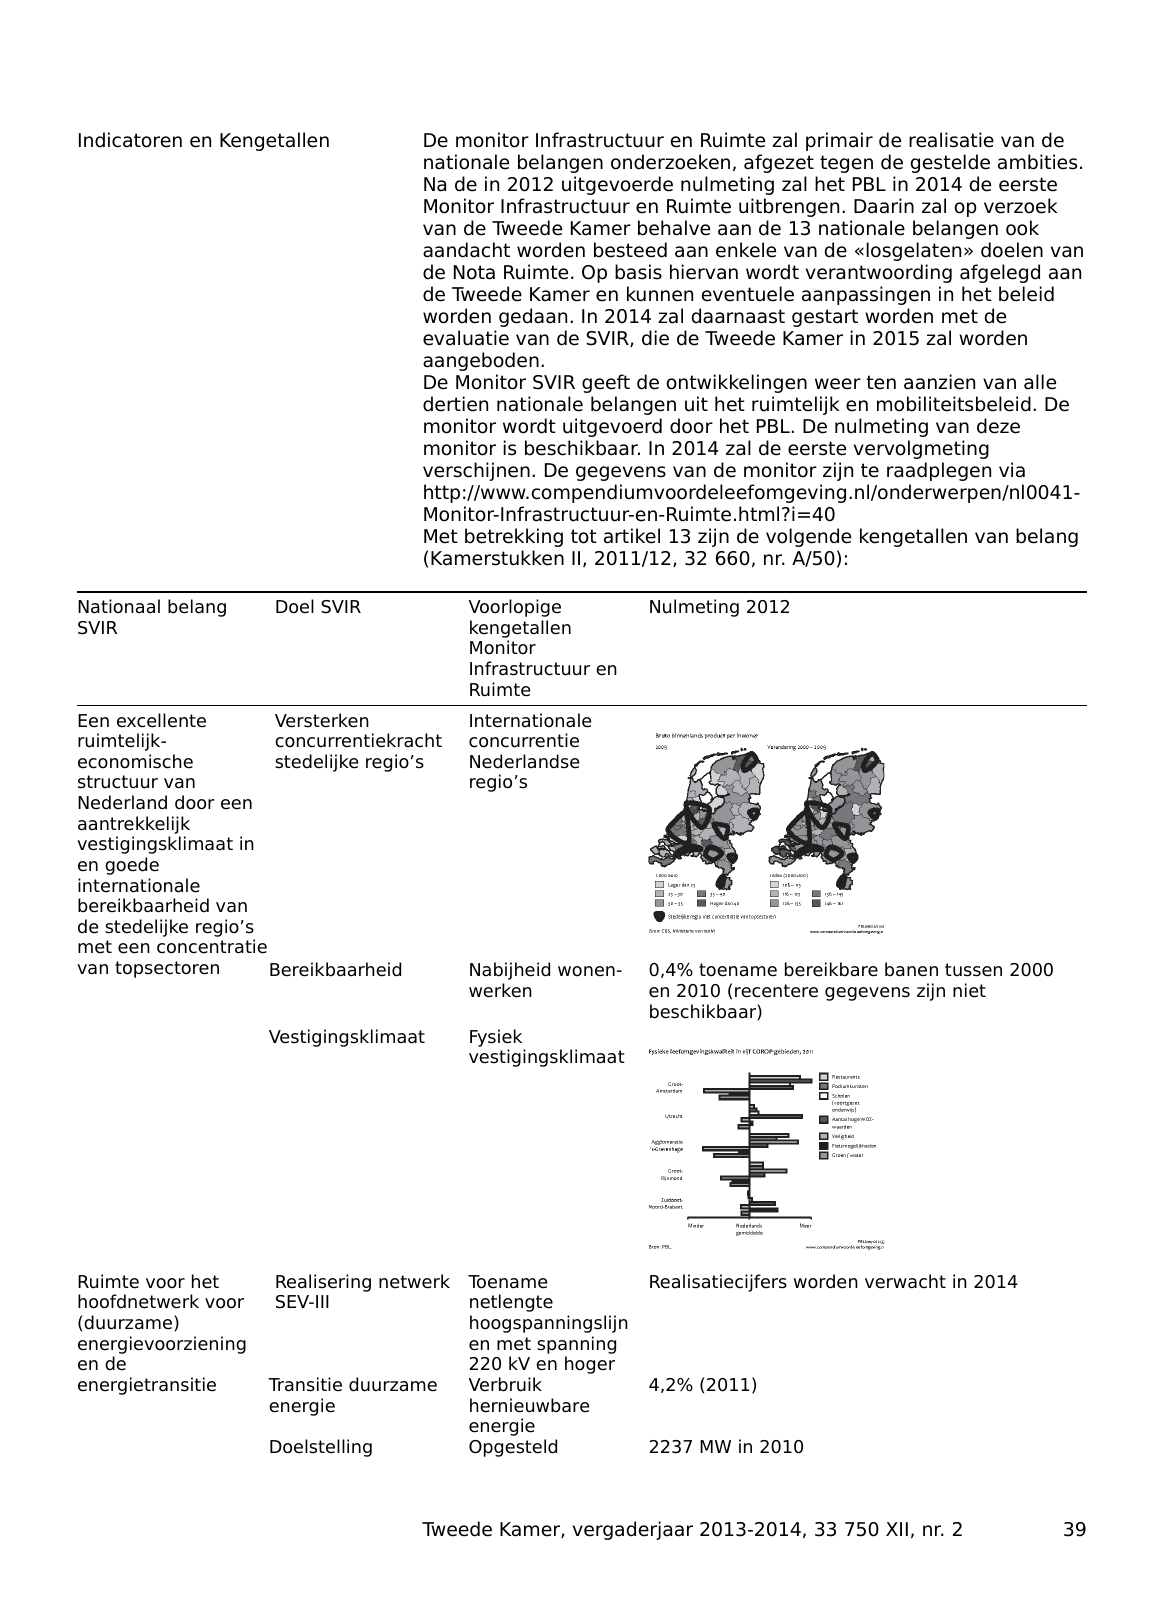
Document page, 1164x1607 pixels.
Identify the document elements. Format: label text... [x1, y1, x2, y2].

table_cell Realisatiecijfers worden verwacht in 2014 [642, 1272, 1087, 1375]
table_cell Ruimte voor het hoofdnetwerk voor (duurzame) energievoorziening en de energietransitie [77, 1272, 268, 1457]
picture [648, 732, 885, 934]
table_cell 2237 MW in 2010 [642, 1437, 1087, 1457]
table_cell 0,4% toename bereikbare banen tussen 2000 en 2010 (recentere gegevens zijn niet beschikbaar) [642, 956, 1087, 1022]
table_cell [642, 1022, 1087, 1272]
text De monitor Infrastructuur en Ruimte zal primair de realisatie van de nationale belangen onderzoeken, afgezet tegen de gestelde ambities. Na de in 2012 uitgevoerde nulmeting zal het PBL in 2014 de eerste Monitor Infrastructuur en Ruimte uitbrengen. Daarin zal op verzoek van de Tweede Kamer behalve aan de 13 nationale belangen ook aandacht worden besteed aan enkele van de «losgelaten» doelen van de Nota Ruimte. Op basis hiervan wordt verantwoording afgelegd aan de Tweede Kamer en kunnen eventuele aanpassingen in het beleid worden gedaan. In 2014 zal daarnaast gestart worden met de evaluatie van de SVIR, die de Tweede Kamer in 2015 zal worden aangeboden. [422, 130, 1087, 372]
text Met betrekking tot artikel 13 zijn de volgende kengetallen van belang (Kamerstukken II, 2011/12, 32 660, nr. A/50): [422, 526, 1087, 569]
table_cell Een excellente ruimtelijk-economische structuur van Nederland door een aantrekkelijk vestigingsklimaat in en goede internationale bereikbaarheid van de stedelijke regio’s met een concentratie van topsectoren [77, 706, 268, 1272]
table_cell Realisering netwerk SEV-III [269, 1272, 462, 1375]
table_header Doel SVIR [269, 593, 462, 705]
table_cell Verbruik hernieuwbare energie [462, 1375, 642, 1437]
table_header Nulmeting 2012 [642, 593, 1087, 705]
text http://www.compendiumvoordeleefomgeving.nl/onderwerpen/nl0041-Monitor-Infrastructuur-en-Ruimte.html?i=40 [422, 482, 1087, 526]
table_cell Transitie duurzame energie [269, 1375, 462, 1437]
table_cell 4,2% (2011) [642, 1375, 1087, 1437]
table_cell Fysiek vestigingsklimaat [462, 1022, 642, 1272]
table_cell Toename netlengte hoogspanningslijnen met spanning 220 kV en hoger [462, 1272, 642, 1375]
picture [648, 1049, 885, 1250]
table_cell Opgesteld [462, 1437, 642, 1457]
table_cell Versterken concurrentiekracht stedelijke regio’s [269, 706, 462, 956]
text Indicatoren en Kengetallen [77, 130, 399, 152]
table_header Nationaal belang SVIR [77, 593, 268, 705]
table_header Voorlopige kengetallen Monitor Infrastructuur en Ruimte [462, 593, 642, 705]
table_cell Internationale concurrentie Nederlandse regio’s [462, 706, 642, 956]
table_cell Bereikbaarheid [269, 956, 462, 1022]
table_cell Vestigingsklimaat [269, 1022, 462, 1272]
table_cell [642, 706, 1087, 956]
table_cell Nabijheid wonen-werken [462, 956, 642, 1022]
table_cell Doelstelling [269, 1437, 462, 1457]
text De Monitor SVIR geeft de ontwikkelingen weer ten aanzien van alle dertien nationale belangen uit het ruimtelijk en mobiliteitsbeleid. De monitor wordt uitgevoerd door het PBL. De nulmeting van deze monitor is beschikbaar. In 2014 zal de eerste vervolgmeting verschijnen. De gegevens van de monitor zijn te raadplegen via [422, 372, 1087, 482]
